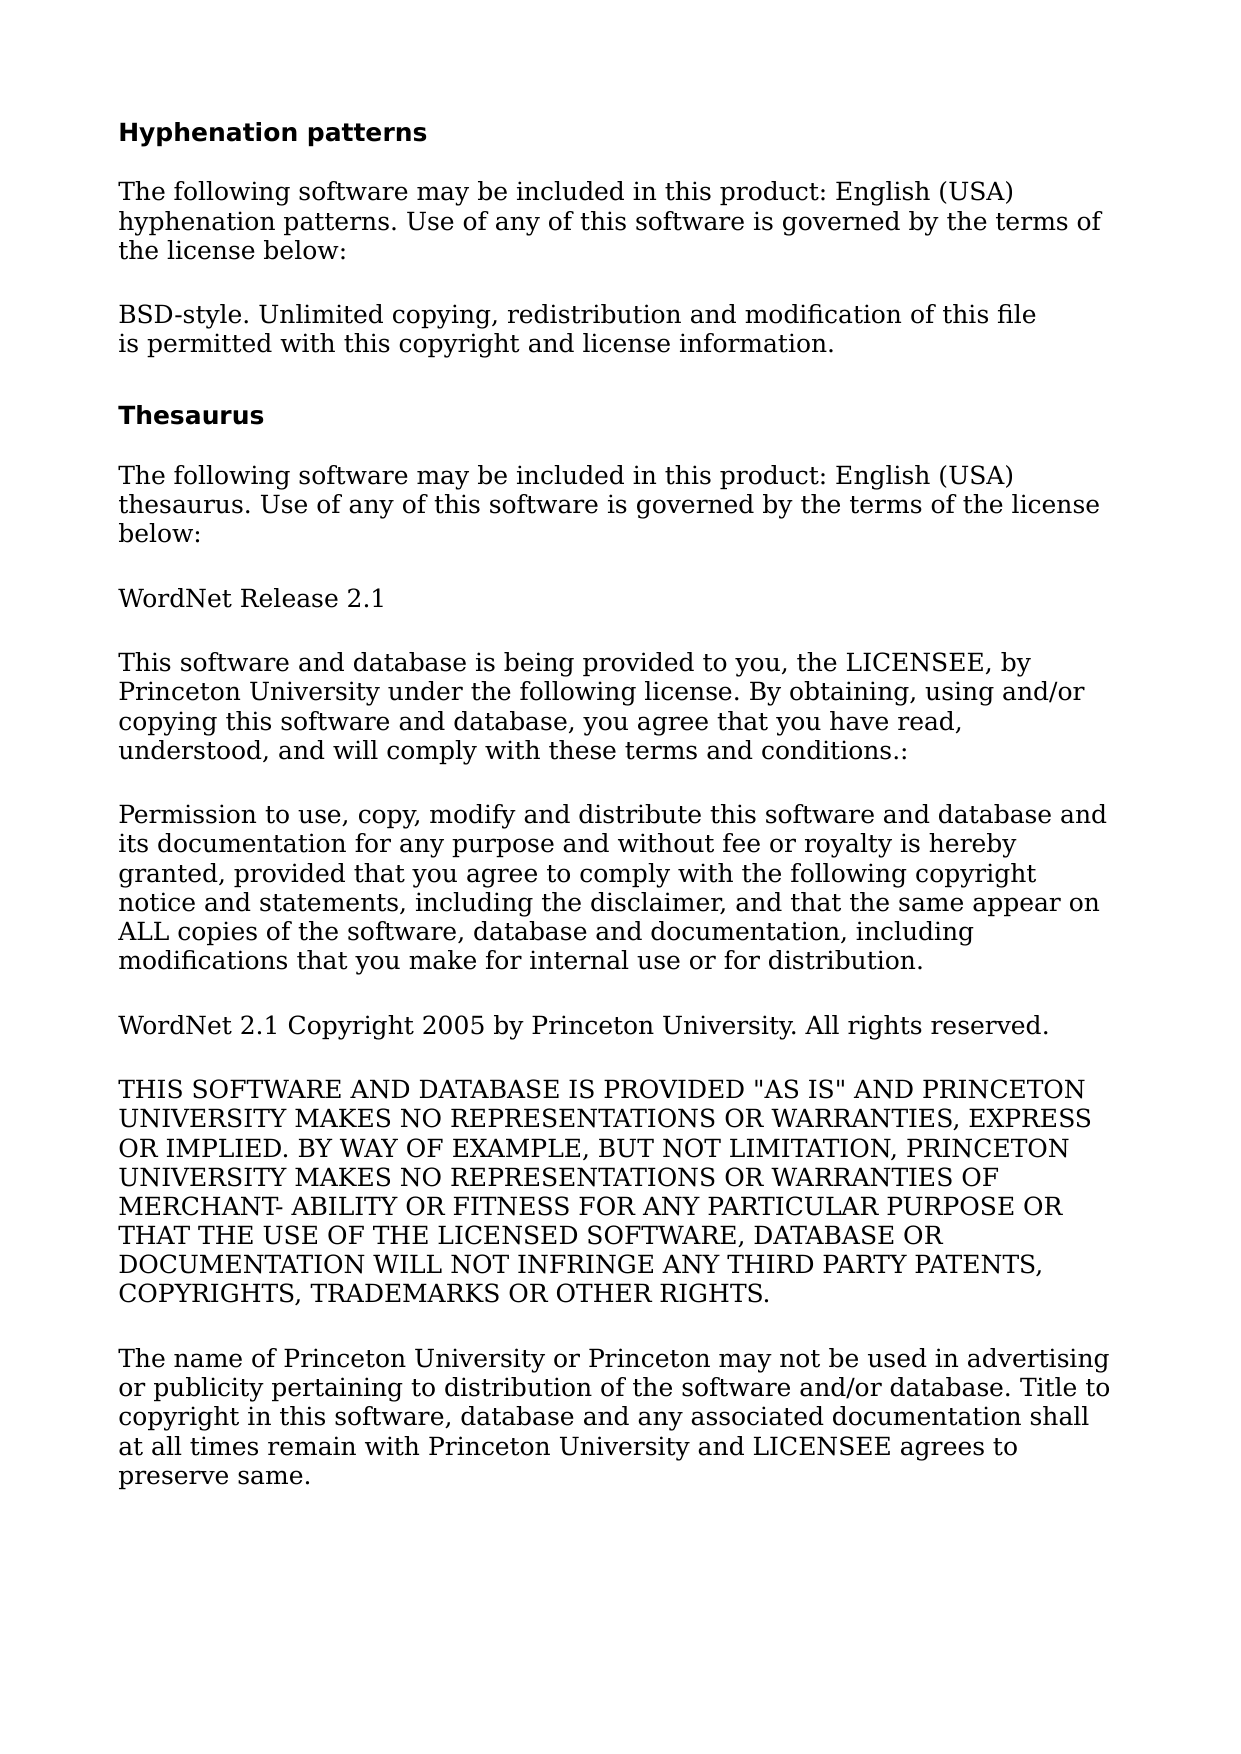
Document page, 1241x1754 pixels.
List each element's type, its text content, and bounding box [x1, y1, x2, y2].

text THIS SOFTWARE AND DATABASE IS PROVIDED "AS IS" AND PRINCETON UNIVERSITY MAKES NO REPRESENTATIONS OR WARRANTIES, EXPRESS OR IMPLIED. BY WAY OF EXAMPLE, BUT NOT LIMITATION, PRINCETON UNIVERSITY MAKES NO REPRESENTATIONS OR WARRANTIES OF MERCHANT- ABILITY OR FITNESS FOR ANY PARTICULAR PURPOSE OR THAT THE USE OF THE LICENSED SOFTWARE, DATABASE OR DOCUMENTATION WILL NOT INFRINGE ANY THIRD PARTY PATENTS, COPYRIGHTS, TRADEMARKS OR OTHER RIGHTS. [118, 1075, 1122, 1309]
text BSD-style. Unlimited copying, redistribution and modification of this file is permitted with this copyright and license information. [118, 300, 1122, 359]
text The name of Princeton University or Princeton may not be used in advertising or publicity pertaining to distribution of the software and/or database. Title to copyright in this software, database and any associated documentation shall at all times remain with Princeton University and LICENSEE agrees to preserve same. [118, 1344, 1122, 1490]
subtitle Thesaurus [118, 401, 1122, 431]
text The following software may be included in this product: English (USA) thesaurus. Use of any of this software is governed by the terms of the license below: [118, 461, 1122, 548]
text The following software may be included in this product: English (USA) hyphenation patterns. Use of any of this software is governed by the terms of the license below: [118, 177, 1122, 265]
text Permission to use, copy, modify and distribute this software and database and its documentation for any purpose and without fee or royalty is hereby granted, provided that you agree to comply with the following copyright notice and statements, including the disclaimer, and that the same appear on ALL copies of the software, database and documentation, including modifications that you make for internal use or for distribution. [118, 800, 1122, 975]
text WordNet 2.1 Copyright 2005 by Princeton University. All rights reserved. [118, 1011, 1122, 1040]
text This software and database is being provided to you, the LICENSEE, by Princeton University under the following license. By obtaining, using and/or copying this software and database, you agree that you have read, understood, and will comply with these terms and conditions.: [118, 648, 1122, 765]
subtitle Hyphenation patterns [118, 118, 1122, 147]
text WordNet Release 2.1 [118, 584, 1122, 613]
